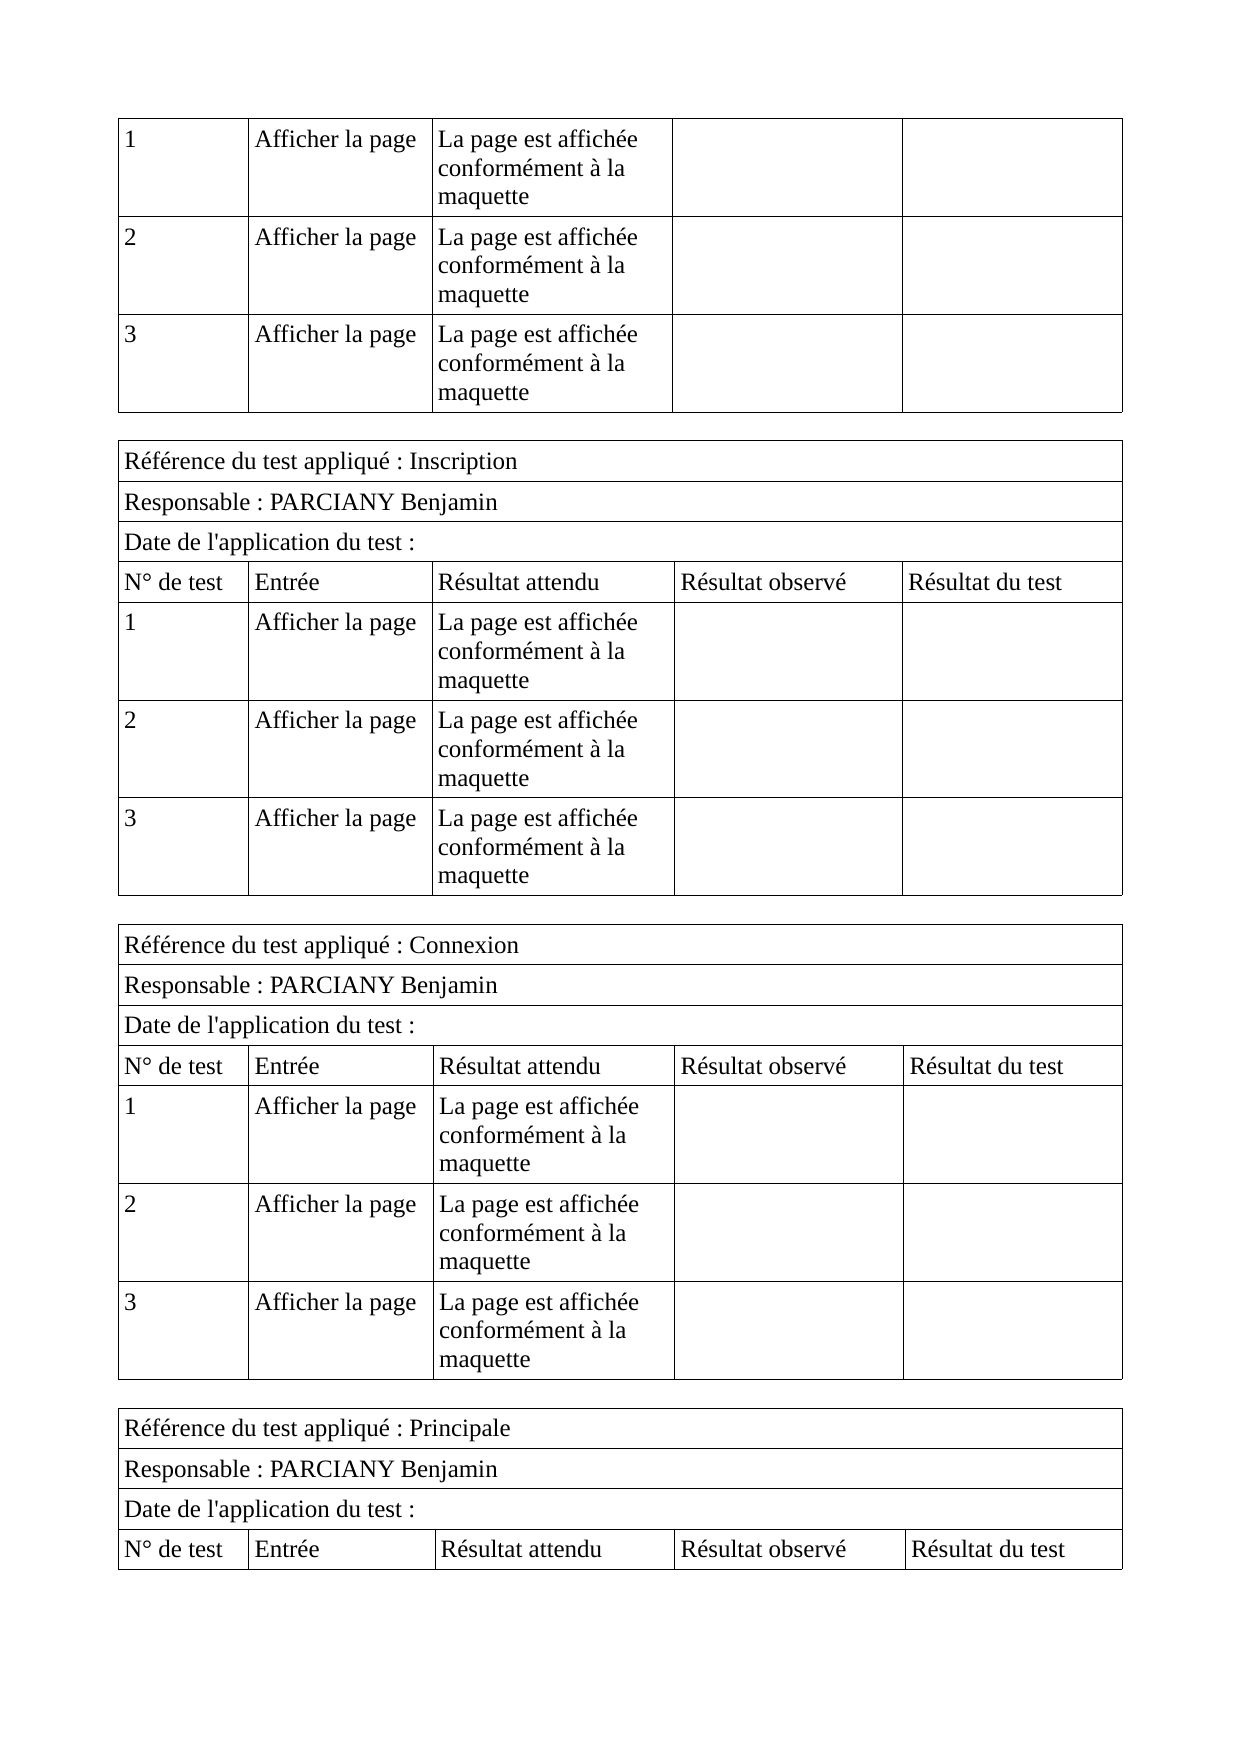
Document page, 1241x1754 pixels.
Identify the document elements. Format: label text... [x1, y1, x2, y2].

table_cell Afficher la page [249, 701, 432, 797]
table_cell Résultat du test [906, 1530, 1122, 1569]
table_cell La page est affichée conformément à la maquette [433, 798, 674, 895]
table_cell [903, 119, 1122, 216]
table_cell [903, 603, 1122, 699]
table_cell Résultat attendu [433, 562, 674, 602]
table_cell N° de test [119, 1046, 248, 1085]
table_cell Date de l'application du test : [119, 522, 1122, 561]
table_cell [673, 315, 902, 412]
table_cell Afficher la page [249, 1086, 433, 1183]
table_cell Résultat observé [675, 1046, 903, 1085]
table_cell Date de l'application du test : [119, 1006, 1122, 1045]
table_cell [904, 1282, 1122, 1379]
table_cell [903, 798, 1122, 895]
table_cell [675, 701, 902, 797]
table_cell 2 [119, 217, 248, 314]
table_cell 1 [119, 1086, 248, 1183]
table_cell [675, 1086, 903, 1183]
table_cell 3 [119, 315, 248, 412]
table_header Référence du test appliqué : Inscription [119, 441, 1122, 481]
table_cell 1 [119, 603, 248, 699]
table_cell [673, 119, 902, 216]
table_cell [904, 1086, 1122, 1183]
table_cell 2 [119, 701, 248, 797]
table_cell Date de l'application du test : [119, 1489, 1122, 1528]
table_cell [903, 315, 1122, 412]
table_cell Afficher la page [249, 119, 432, 216]
table_cell [673, 217, 902, 314]
table_cell La page est affichée conformément à la maquette [433, 315, 672, 412]
table_cell Afficher la page [249, 798, 432, 895]
table_cell La page est affichée conformément à la maquette [433, 701, 674, 797]
table_cell Résultat du test [903, 562, 1122, 602]
table_cell La page est affichée conformément à la maquette [433, 217, 672, 314]
table_cell 2 [119, 1184, 248, 1281]
table_cell La page est affichée conformément à la maquette [434, 1184, 674, 1281]
table_cell Résultat du test [904, 1046, 1122, 1085]
table_header Référence du test appliqué : Connexion [119, 925, 1122, 964]
table_cell 3 [119, 798, 248, 895]
table_cell [904, 1184, 1122, 1281]
table_cell Afficher la page [249, 603, 432, 699]
table_cell N° de test [119, 562, 248, 602]
table_cell 1 [119, 119, 248, 216]
table_cell Résultat observé [675, 562, 902, 602]
table_cell La page est affichée conformément à la maquette [433, 119, 672, 216]
table_cell La page est affichée conformément à la maquette [434, 1282, 674, 1379]
table_cell [903, 701, 1122, 797]
table_cell [675, 603, 902, 699]
table_cell N° de test [119, 1530, 248, 1569]
table_cell La page est affichée conformément à la maquette [434, 1086, 674, 1183]
table_cell Résultat attendu [436, 1530, 674, 1569]
table_cell Entrée [249, 1046, 433, 1085]
table_cell Entrée [249, 1530, 435, 1569]
table_cell [675, 798, 902, 895]
table_cell Responsable : PARCIANY Benjamin [119, 965, 1122, 1004]
table_cell 3 [119, 1282, 248, 1379]
table_cell Afficher la page [249, 1184, 433, 1281]
table_cell Afficher la page [249, 217, 432, 314]
table_cell Responsable : PARCIANY Benjamin [119, 1449, 1122, 1488]
table_cell Afficher la page [249, 315, 432, 412]
table_cell Afficher la page [249, 1282, 433, 1379]
table_cell [675, 1282, 903, 1379]
table_cell La page est affichée conformément à la maquette [433, 603, 674, 699]
table_header Référence du test appliqué : Principale [119, 1409, 1122, 1448]
table_cell Entrée [249, 562, 432, 602]
table_cell Résultat observé [675, 1530, 905, 1569]
table_cell Responsable : PARCIANY Benjamin [119, 482, 1122, 521]
table_cell Résultat attendu [434, 1046, 674, 1085]
table_cell [675, 1184, 903, 1281]
table_cell [903, 217, 1122, 314]
